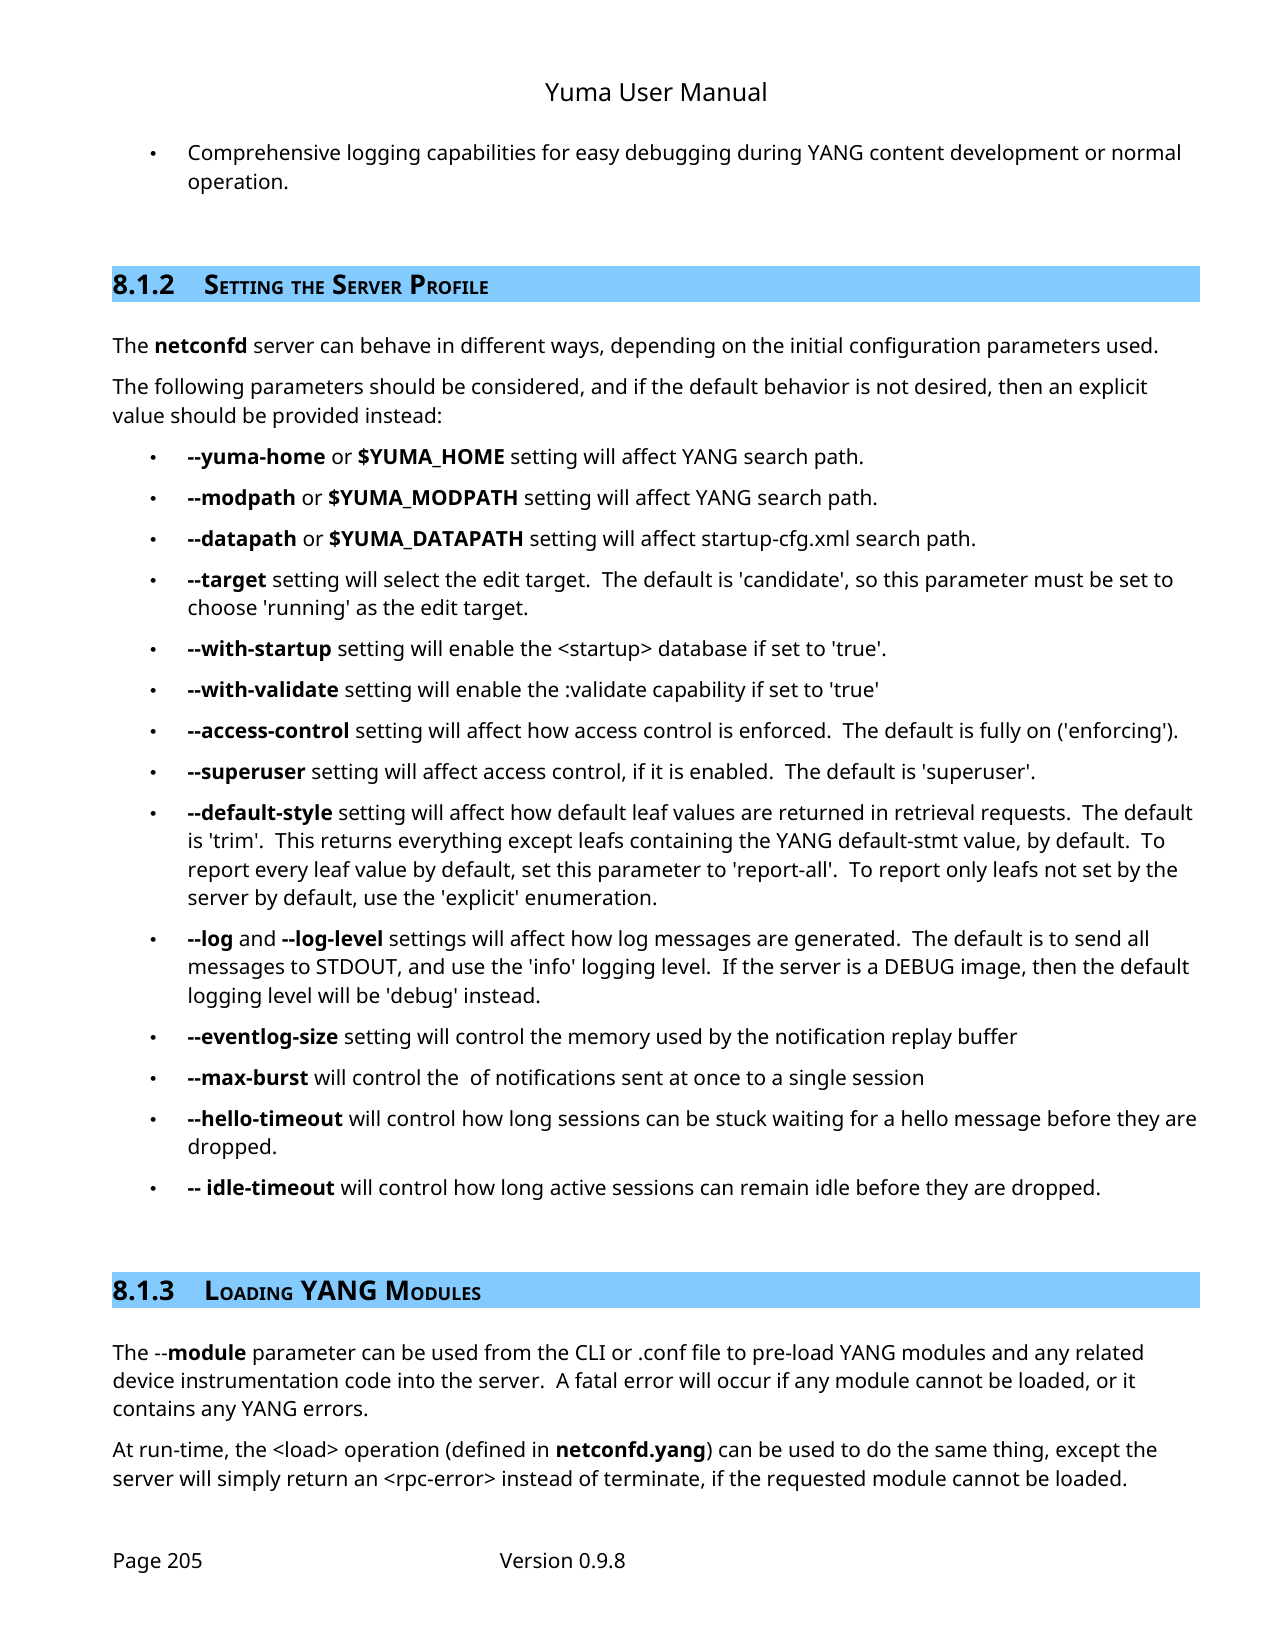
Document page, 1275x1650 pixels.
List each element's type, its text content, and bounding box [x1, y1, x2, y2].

list --with-startup setting will enable the <startup> database if set to 'true'. [150, 634, 1200, 662]
list Comprehensive logging capabilities for easy debugging during YANG content development or normal operation. [150, 138, 1200, 195]
list --modpath or $YUMA_MODPATH setting will affect YANG search path. [150, 483, 1200, 511]
list --eventlog-size setting will control the memory used by the notification replay buffer [150, 1022, 1200, 1050]
list --datapath or $YUMA_DATAPATH setting will affect startup-cfg.xml search path. [150, 524, 1200, 552]
text The following parameters should be considered, and if the default behavior is not desired, then an explicit value should be provided instead: [112, 372, 1200, 429]
list --with-validate setting will enable the :validate capability if set to 'true' [150, 675, 1200, 703]
list -- idle-timeout will control how long active sessions can remain idle before they are dropped. [150, 1173, 1200, 1202]
text The --module parameter can be used from the CLI or .conf file to pre-load YANG modules and any related device instrumentation code into the server. A fatal error will occur if any module cannot be loaded, or it contains any YANG errors. [112, 1338, 1200, 1423]
text At run-time, the <load> operation (defined in netconfd.yang) can be used to do the same thing, except the server will simply return an <rpc-error> instead of terminate, if the requested module cannot be loaded. [112, 1436, 1200, 1492]
list --log and --log-level settings will affect how log messages are generated. The default is to send all messages to STDOUT, and use the 'info' logging level. If the server is a DEBUG image, then the default logging level will be 'debug' instead. [150, 924, 1200, 1009]
list --hello-timeout will control how long sessions can be stuck waiting for a hello message before they are dropped. [150, 1104, 1200, 1161]
list --access-control setting will affect how access control is enforced. The default is fully on ('enforcing'). [150, 716, 1200, 744]
subtitle Setting the Server Profile [112, 266, 1200, 302]
text The netconfd server can behave in different ways, depending on the initial configuration parameters used. [112, 332, 1200, 360]
list --default-style setting will affect how default leaf values are returned in retrieval requests. The default is 'trim'. This returns everything except leafs containing the YANG default-stmt value, by default. To report every leaf value by default, set this parameter to 'report-all'. To report only leafs not set by the server by default, use the 'explicit' enumeration. [150, 798, 1200, 912]
list --max-burst will control the of notifications sent at once to a single session [150, 1063, 1200, 1091]
subtitle Loading YANG Modules [112, 1272, 1200, 1308]
list --yuma-home or $YUMA_HOME setting will affect YANG search path. [150, 442, 1200, 470]
list --superuser setting will affect access control, if it is enabled. The default is 'superuser'. [150, 757, 1200, 785]
list --target setting will select the edit target. The default is 'candidate', so this parameter must be set to choose 'running' as the edit target. [150, 565, 1200, 622]
